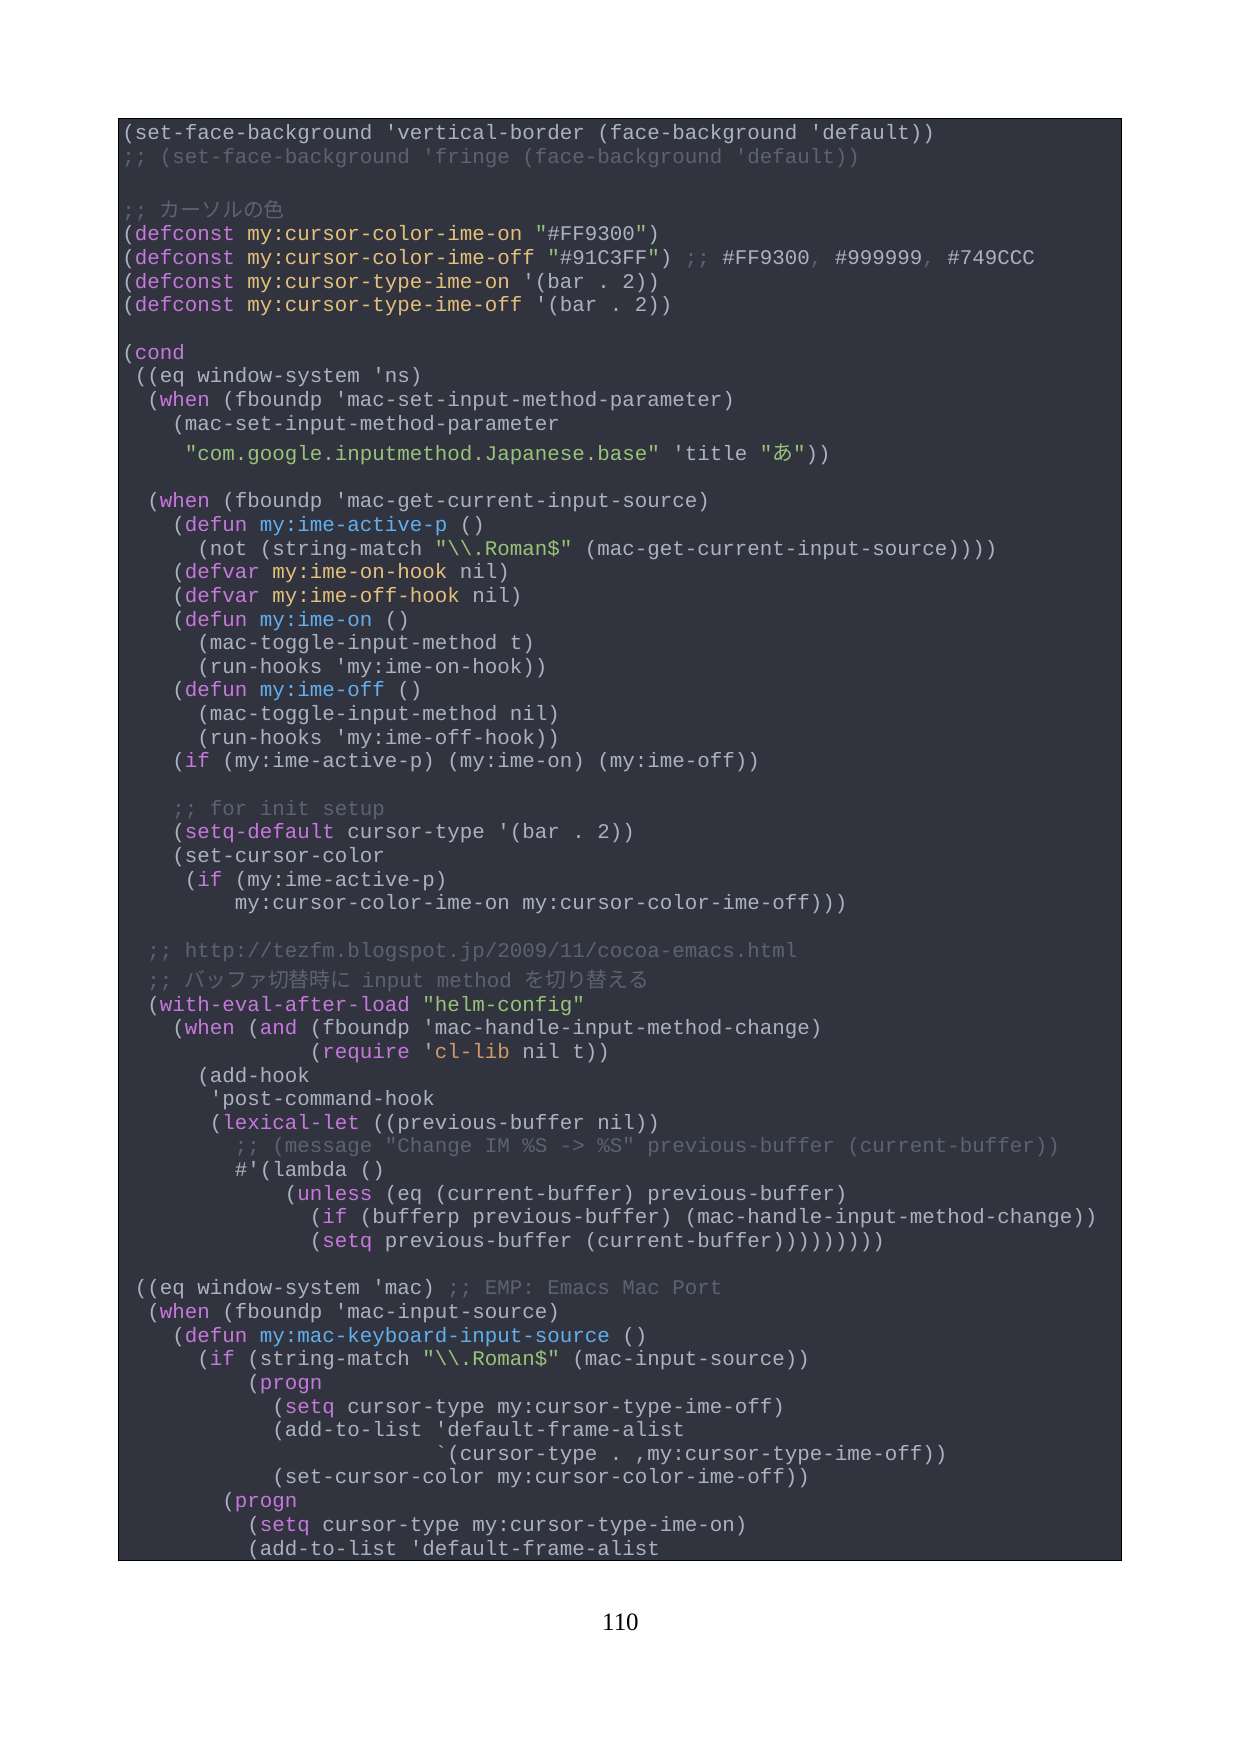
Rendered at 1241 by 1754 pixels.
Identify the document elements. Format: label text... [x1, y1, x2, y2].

text (add-to-list 'default-frame-alist [119, 1415, 1121, 1439]
text (defvar my:ime-off-hook nil) [119, 581, 1121, 604]
text ;; バッファ切替時に input method を切り替える [119, 959, 1121, 990]
text (unless (eq (current-buffer) previous-buffer) [119, 1179, 1121, 1202]
text "com.google.inputmethod.Japanese.base" 'title "あ")) [119, 432, 1121, 463]
text #'(lambda () [119, 1155, 1121, 1179]
text (defconst my:cursor-color-ime-off "#91C3FF") ;; #FF9300, #999999, #749CCC [119, 243, 1121, 267]
text (when (fboundp 'mac-set-input-method-parameter) [119, 385, 1121, 409]
text (setq-default cursor-type '(bar . 2)) [119, 817, 1121, 841]
text (run-hooks 'my:ime-off-hook)) [119, 723, 1121, 746]
text (defvar my:ime-on-hook nil) [119, 557, 1121, 581]
text (defun my:ime-active-p () [119, 510, 1121, 534]
text ((eq window-system 'mac) ;; EMP: Emacs Mac Port [119, 1273, 1121, 1297]
text (defun my:ime-on () [119, 604, 1121, 628]
text (if (bufferp previous-buffer) (mac-handle-input-method-change)) [119, 1202, 1121, 1226]
text (when (fboundp 'mac-get-current-input-source) [119, 486, 1121, 510]
text (when (fboundp 'mac-input-source) [119, 1297, 1121, 1321]
text (if (my:ime-active-p) (my:ime-on) (my:ime-off)) [119, 746, 1121, 770]
text (run-hooks 'my:ime-on-hook)) [119, 652, 1121, 676]
text (setq cursor-type my:cursor-type-ime-off) [119, 1392, 1121, 1415]
text (when (and (fboundp 'mac-handle-input-method-change) [119, 1013, 1121, 1037]
text (set-cursor-color [119, 841, 1121, 865]
text (cond [119, 338, 1121, 361]
text ;; for init setup [119, 794, 1121, 817]
text (lexical-let ((previous-buffer nil)) [119, 1108, 1121, 1132]
text (add-to-list 'default-frame-alist [119, 1533, 1121, 1560]
text (if (string-match "\\.Roman$" (mac-input-source)) [119, 1344, 1121, 1368]
text (defun my:ime-off () [119, 676, 1121, 699]
text (mac-toggle-input-method nil) [119, 699, 1121, 723]
text (not (string-match "\\.Roman$" (mac-get-current-input-source)))) [119, 534, 1121, 557]
text (if (my:ime-active-p) [119, 865, 1121, 888]
text ;; http://tezfm.blogspot.jp/2009/11/cocoa-emacs.html [119, 936, 1121, 959]
text ((eq window-system 'ns) [119, 361, 1121, 385]
text (set-cursor-color my:cursor-color-ime-off)) [119, 1463, 1121, 1486]
text (setq previous-buffer (current-buffer))))))))) [119, 1226, 1121, 1250]
text (require 'cl-lib nil t)) [119, 1037, 1121, 1061]
text (progn [119, 1368, 1121, 1392]
text (defconst my:cursor-type-ime-on '(bar . 2)) [119, 267, 1121, 290]
text (progn [119, 1486, 1121, 1510]
text (defconst my:cursor-color-ime-on "#FF9300") [119, 219, 1121, 243]
text `(cursor-type . ,my:cursor-type-ime-off)) [119, 1439, 1121, 1463]
text ;; (message "Change IM %S -> %S" previous-buffer (current-buffer)) [119, 1132, 1121, 1155]
text (with-eval-after-load "helm-config" [119, 990, 1121, 1013]
text ;; カーソルの色 [119, 189, 1121, 219]
text (defun my:mac-keyboard-input-source () [119, 1321, 1121, 1344]
text (defconst my:cursor-type-ime-off '(bar . 2)) [119, 290, 1121, 314]
text (set-face-background 'vertical-border (face-background 'default)) [119, 119, 1121, 142]
text (mac-set-input-method-parameter [119, 409, 1121, 432]
text (setq cursor-type my:cursor-type-ime-on) [119, 1510, 1121, 1533]
text 'post-command-hook [119, 1084, 1121, 1108]
text ;; (set-face-background 'fringe (face-background 'default)) [119, 142, 1121, 165]
text (mac-toggle-input-method t) [119, 628, 1121, 652]
text my:cursor-color-ime-on my:cursor-color-ime-off))) [119, 888, 1121, 912]
text (add-hook [119, 1061, 1121, 1084]
